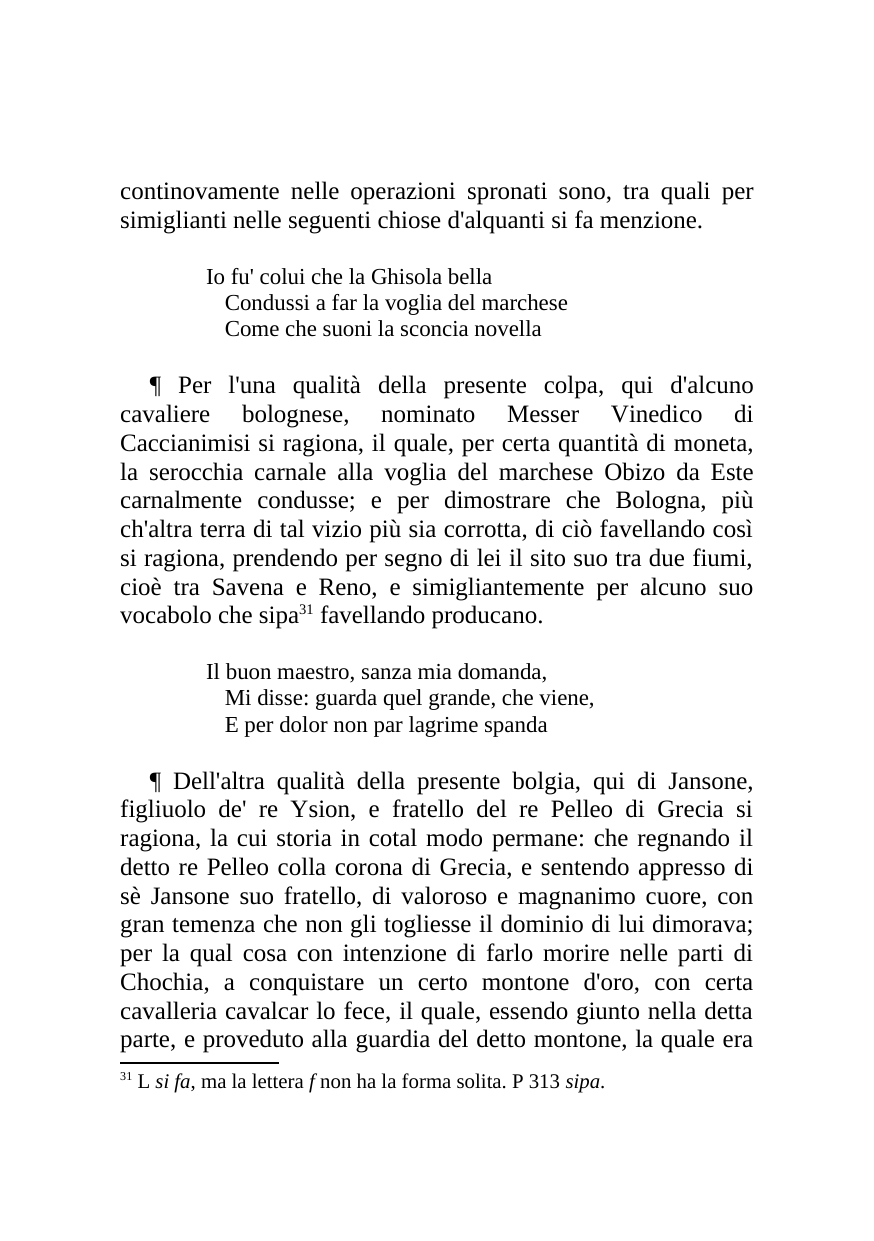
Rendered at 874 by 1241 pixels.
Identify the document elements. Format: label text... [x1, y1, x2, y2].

text L si fa, ma la lettera f non ha la forma solita. P 313 sipa. [120, 1069, 754, 1093]
text Io fu' colui che la Ghisola bella [176, 263, 754, 289]
text Condussi a far la voglia del marchese [195, 289, 754, 315]
text ¶ Dell'altra qualità della presente bolgia, qui di Jansone, figliuolo de' re Ysion, e fratello del re Pelleo di Grecia si ragiona, la cui storia in cotal modo permane: che regnando il detto re Pelleo colla corona di Grecia, e sentendo appresso di sè Jansone suo fratello, di valoroso e magnanimo cuore, con gran temenza che non gli togliesse il dominio di lui dimorava; per la qual cosa con intenzione di farlo morire nelle parti di Chochia, a conquistare un certo montone d'oro, con certa cavalleria cavalcar lo fece, il quale, essendo giunto nella detta parte, e proveduto alla guardia del detto montone, la quale era [120, 766, 754, 1053]
text Mi disse: guarda quel grande, che viene, [195, 684, 754, 711]
text continovamente nelle operazioni spronati sono, tra quali per simiglianti nelle seguenti chiose d'alquanti si fa menzione. [120, 176, 754, 234]
text Il buon maestro, sanza mia domanda, [176, 658, 754, 684]
text E per dolor non par lagrime spanda [195, 711, 754, 737]
text Come che suoni la sconcia novella [195, 315, 754, 342]
text ¶ Per l'una qualità della presente colpa, qui d'alcuno cavaliere bolognese, nominato Messer Vinedico di Caccianimisi si ragiona, il quale, per certa quantità di moneta, la serocchia carnale alla voglia del marchese Obizo da Este carnalmente condusse; e per dimostrare che Bologna, più ch'altra terra di tal vizio più sia corrotta, di ciò favellando così si ragiona, prendendo per segno di lei il sito suo tra due fiumi, cioè tra Savena e Reno, e simigliantemente per alcuno suo vocabolo che sipa favellando producano. [120, 371, 754, 629]
